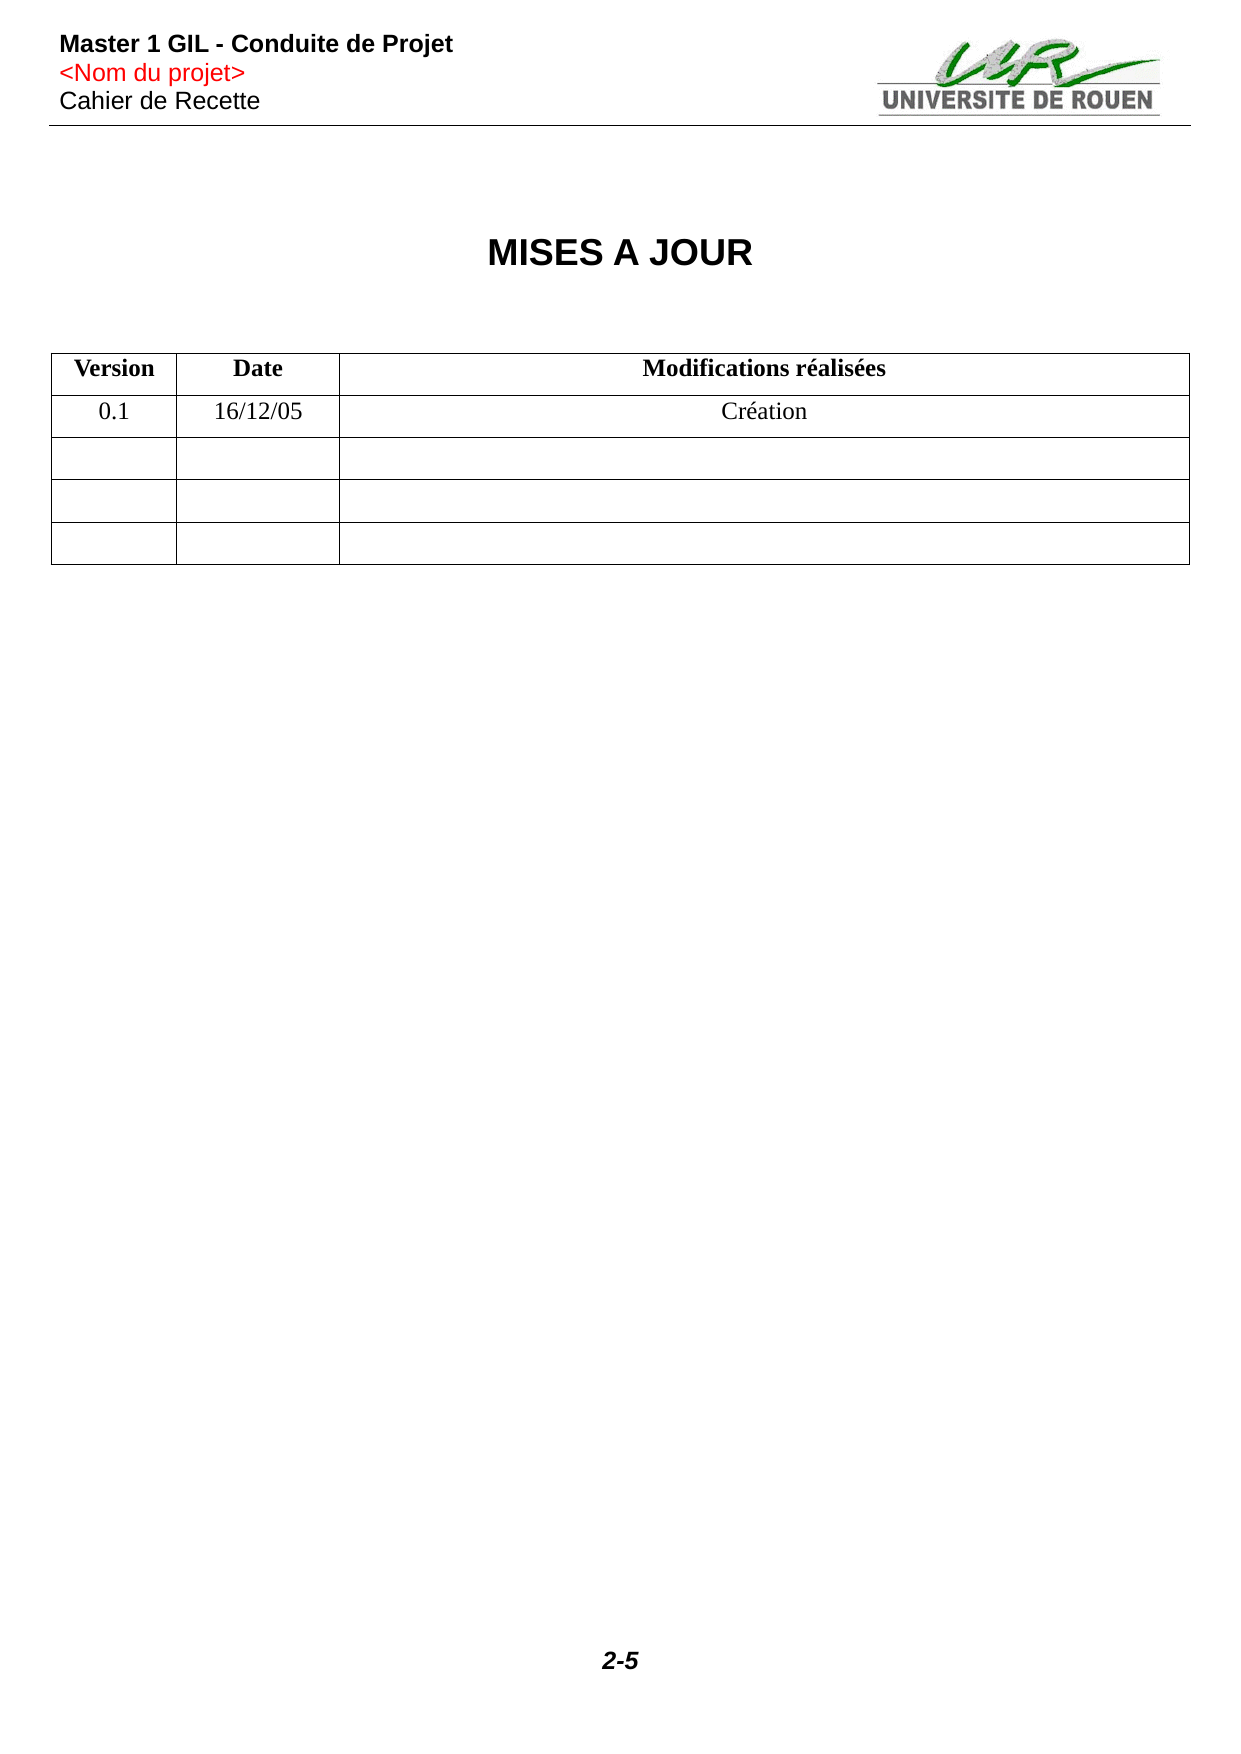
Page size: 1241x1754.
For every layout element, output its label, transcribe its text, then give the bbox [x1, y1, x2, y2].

table_cell 0.1 [52, 396, 176, 437]
table_cell [340, 523, 1189, 564]
table_cell [177, 523, 339, 564]
table_cell [177, 438, 339, 479]
table_cell [340, 480, 1189, 522]
table_cell [52, 523, 176, 564]
table_cell Création [340, 396, 1189, 437]
subtitle MISES A JOUR [59, 230, 1181, 273]
table_header Modifications réalisées [340, 354, 1189, 395]
table_cell 16/12/05 [177, 396, 339, 437]
table_cell [177, 480, 339, 522]
table_header Version [52, 354, 176, 395]
table_cell [52, 480, 176, 522]
picture [872, 32, 1170, 118]
table_cell [340, 438, 1189, 479]
table_cell [52, 438, 176, 479]
table_header Date [177, 354, 339, 395]
